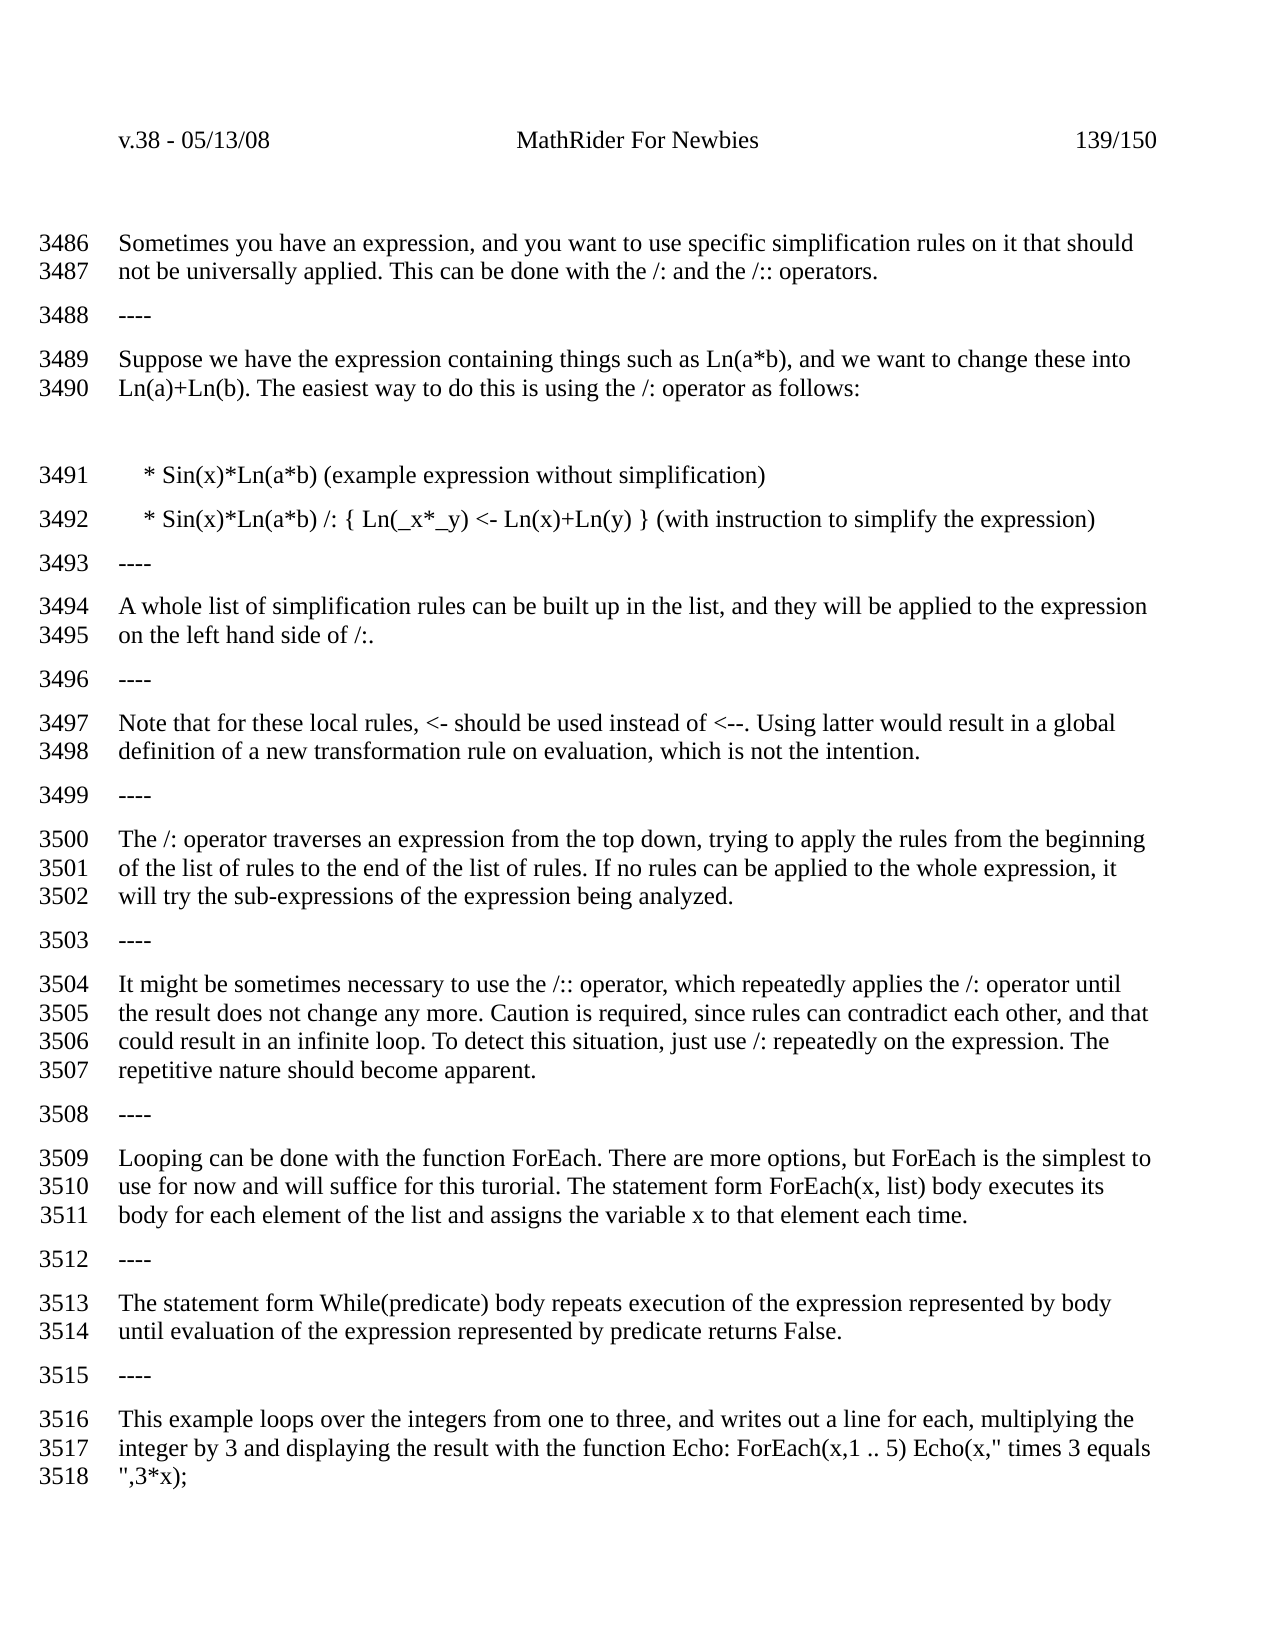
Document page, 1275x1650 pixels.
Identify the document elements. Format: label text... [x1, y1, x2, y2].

text ---- [118, 1360, 1157, 1389]
text This example loops over the integers from one to three, and writes out a line for each, multiplying the integer by 3 and displaying the result with the function Echo: ForEach(x,1 .. 5) Echo(x," times 3 equals ",3*x); [118, 1404, 1157, 1490]
text ---- [118, 780, 1157, 809]
text ---- [118, 925, 1157, 954]
text ---- [118, 300, 1157, 329]
text The statement form While(predicate) body repeats execution of the expression represented by body until evaluation of the expression represented by predicate returns False. [118, 1288, 1157, 1345]
text Note that for these local rules, <- should be used instead of <--. Using latter would result in a global definition of a new transformation rule on evaluation, which is not the intention. [118, 708, 1157, 765]
text A whole list of simplification rules can be built up in the list, and they will be applied to the expression on the left hand side of /:. [118, 591, 1157, 649]
text * Sin(x)*Ln(a*b) /: { Ln(_x*_y) <- Ln(x)+Ln(y) } (with instruction to simplify the expression) [118, 504, 1157, 533]
text Sometimes you have an expression, and you want to use specific simplification rules on it that should not be universally applied. This can be done with the /: and the /:: operators. [118, 228, 1157, 285]
text ---- [118, 548, 1157, 576]
text ---- [118, 664, 1157, 693]
text It might be sometimes necessary to use the /:: operator, which repeatedly applies the /: operator until the result does not change any more. Caution is required, since rules can contradict each other, and that could result in an infinite loop. To detect this situation, just use /: repeatedly on the expression. The repetitive nature should become apparent. [118, 969, 1157, 1084]
text * Sin(x)*Ln(a*b) (example expression without simplification) [118, 460, 1157, 489]
text ---- [118, 1244, 1157, 1273]
text Suppose we have the expression containing things such as Ln(a*b), and we want to change these into Ln(a)+Ln(b). The easiest way to do this is using the /: operator as follows: [118, 344, 1157, 401]
text The /: operator traverses an expression from the top down, trying to apply the rules from the beginning of the list of rules to the end of the list of rules. If no rules can be applied to the whole expression, it will try the sub-expressions of the expression being analyzed. [118, 824, 1157, 910]
text ---- [118, 1099, 1157, 1128]
text Looping can be done with the function ForEach. There are more options, but ForEach is the simplest to use for now and will suffice for this turorial. The statement form ForEach(x, list) body executes its body for each element of the list and assigns the variable x to that element each time. [118, 1143, 1157, 1229]
